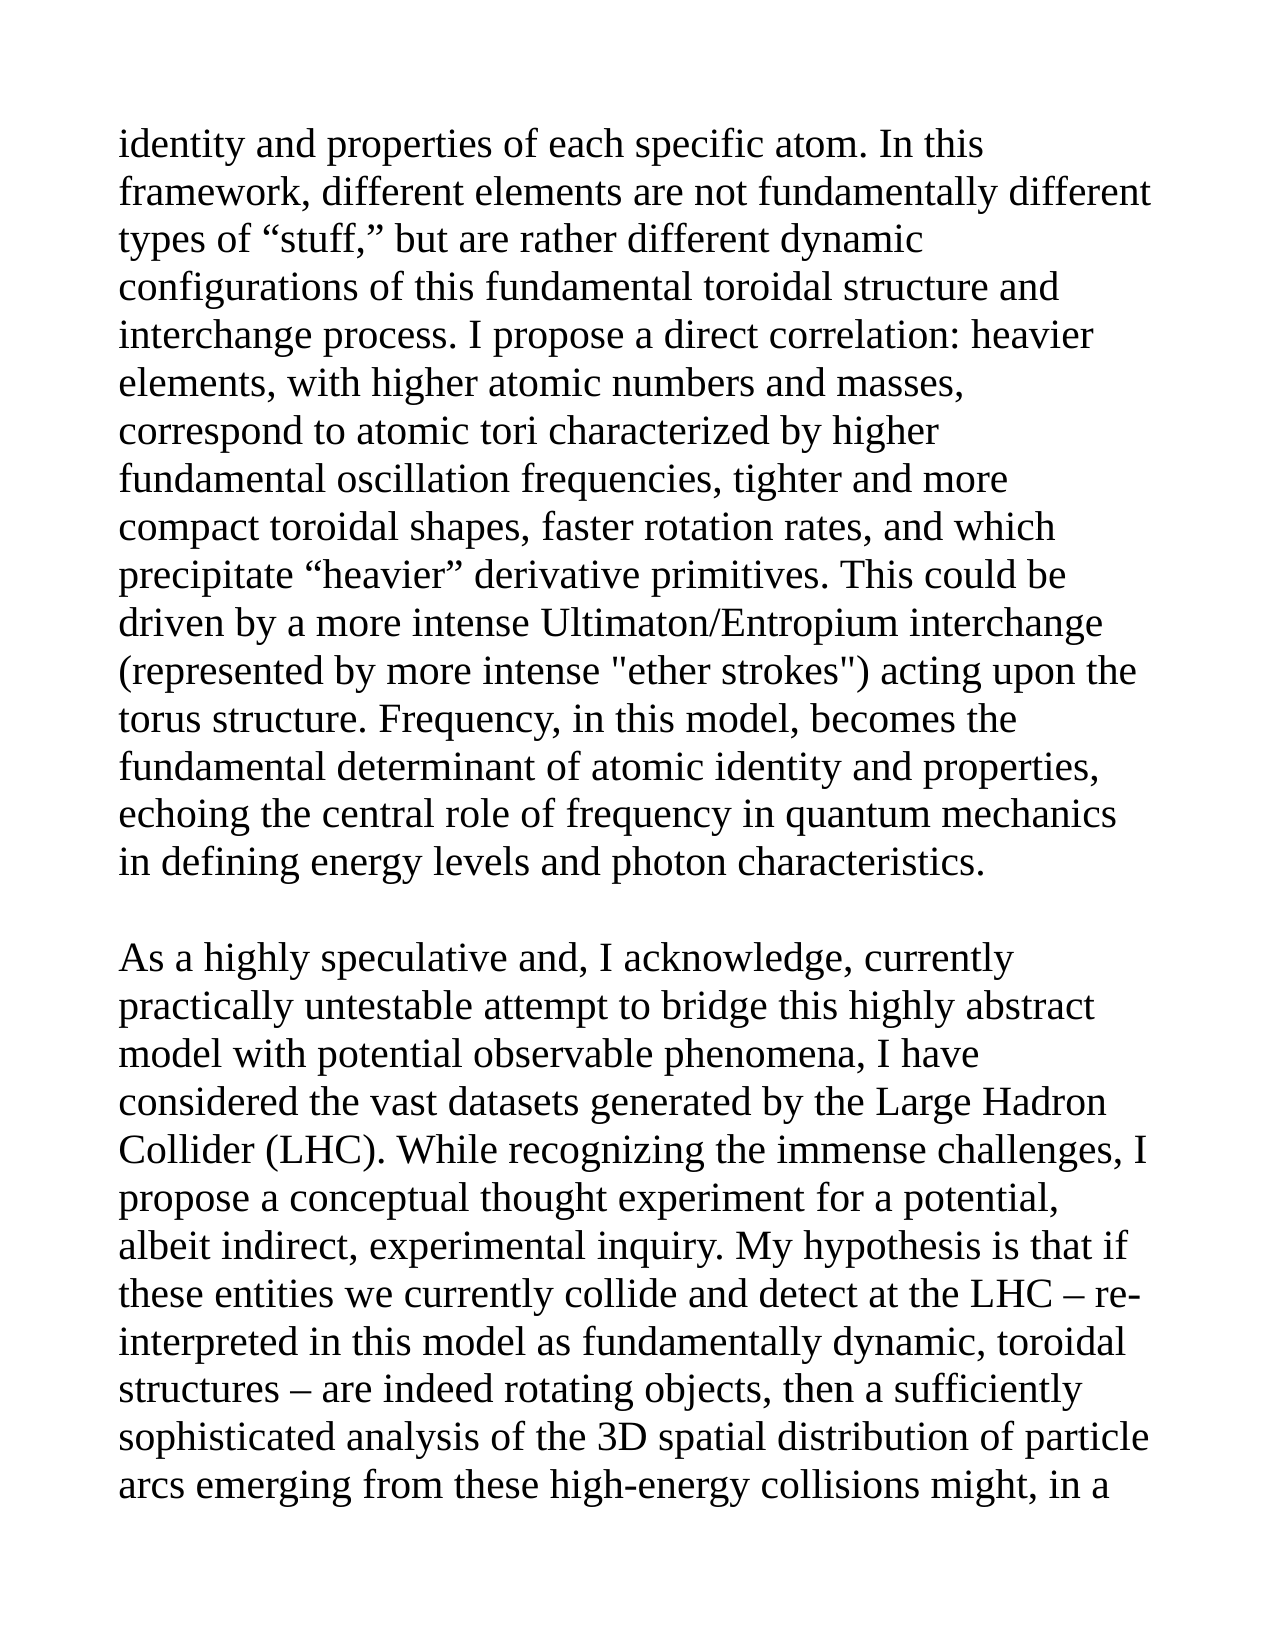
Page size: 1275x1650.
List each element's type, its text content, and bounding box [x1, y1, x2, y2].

text As a highly speculative and, I acknowledge, currently practically untestable attempt to bridge this highly abstract model with potential observable phenomena, I have considered the vast datasets generated by the Large Hadron Collider (LHC). While recognizing the immense challenges, I propose a conceptual thought experiment for a potential, albeit indirect, experimental inquiry. My hypothesis is that if these entities we currently collide and detect at the LHC – re-interpreted in this model as fundamentally dynamic, toroidal structures – are indeed rotating objects, then a sufficiently sophisticated analysis of the 3D spatial distribution of particle arcs emerging from these high-energy collisions might, in a [118, 933, 1157, 1508]
text identity and properties of each specific atom. In this framework, different elements are not fundamentally different types of “stuff,” but are rather different dynamic configurations of this fundamental toroidal structure and interchange process. I propose a direct correlation: heavier elements, with higher atomic numbers and masses, correspond to atomic tori characterized by higher fundamental oscillation frequencies, tighter and more compact toroidal shapes, faster rotation rates, and which precipitate “heavier” derivative primitives. This could be driven by a more intense Ultimaton/Entropium interchange (represented by more intense "ether strokes") acting upon the torus structure. Frequency, in this model, becomes the fundamental determinant of atomic identity and properties, echoing the central role of frequency in quantum mechanics in defining energy levels and photon characteristics. [118, 118, 1157, 885]
